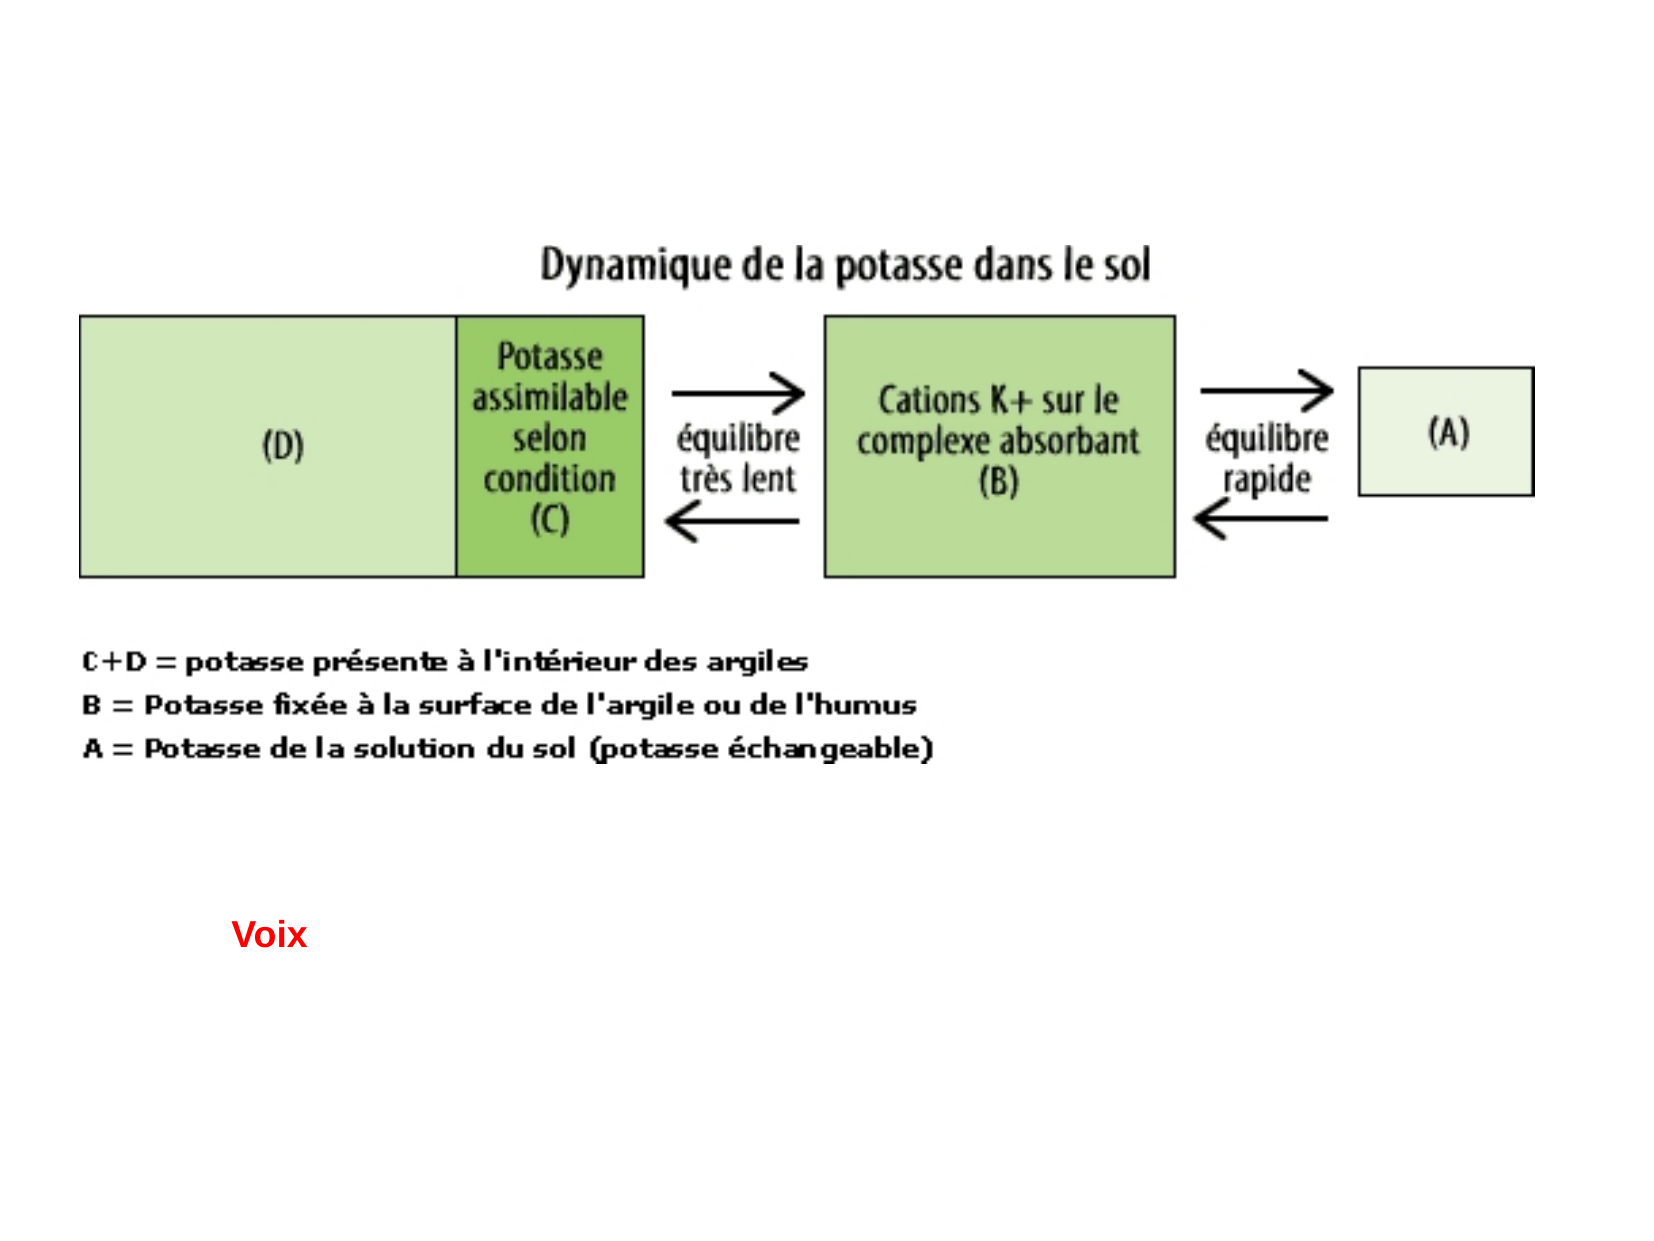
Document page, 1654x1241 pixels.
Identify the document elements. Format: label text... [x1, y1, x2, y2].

text_box Voix [216, 905, 545, 964]
picture [79, 245, 1535, 764]
